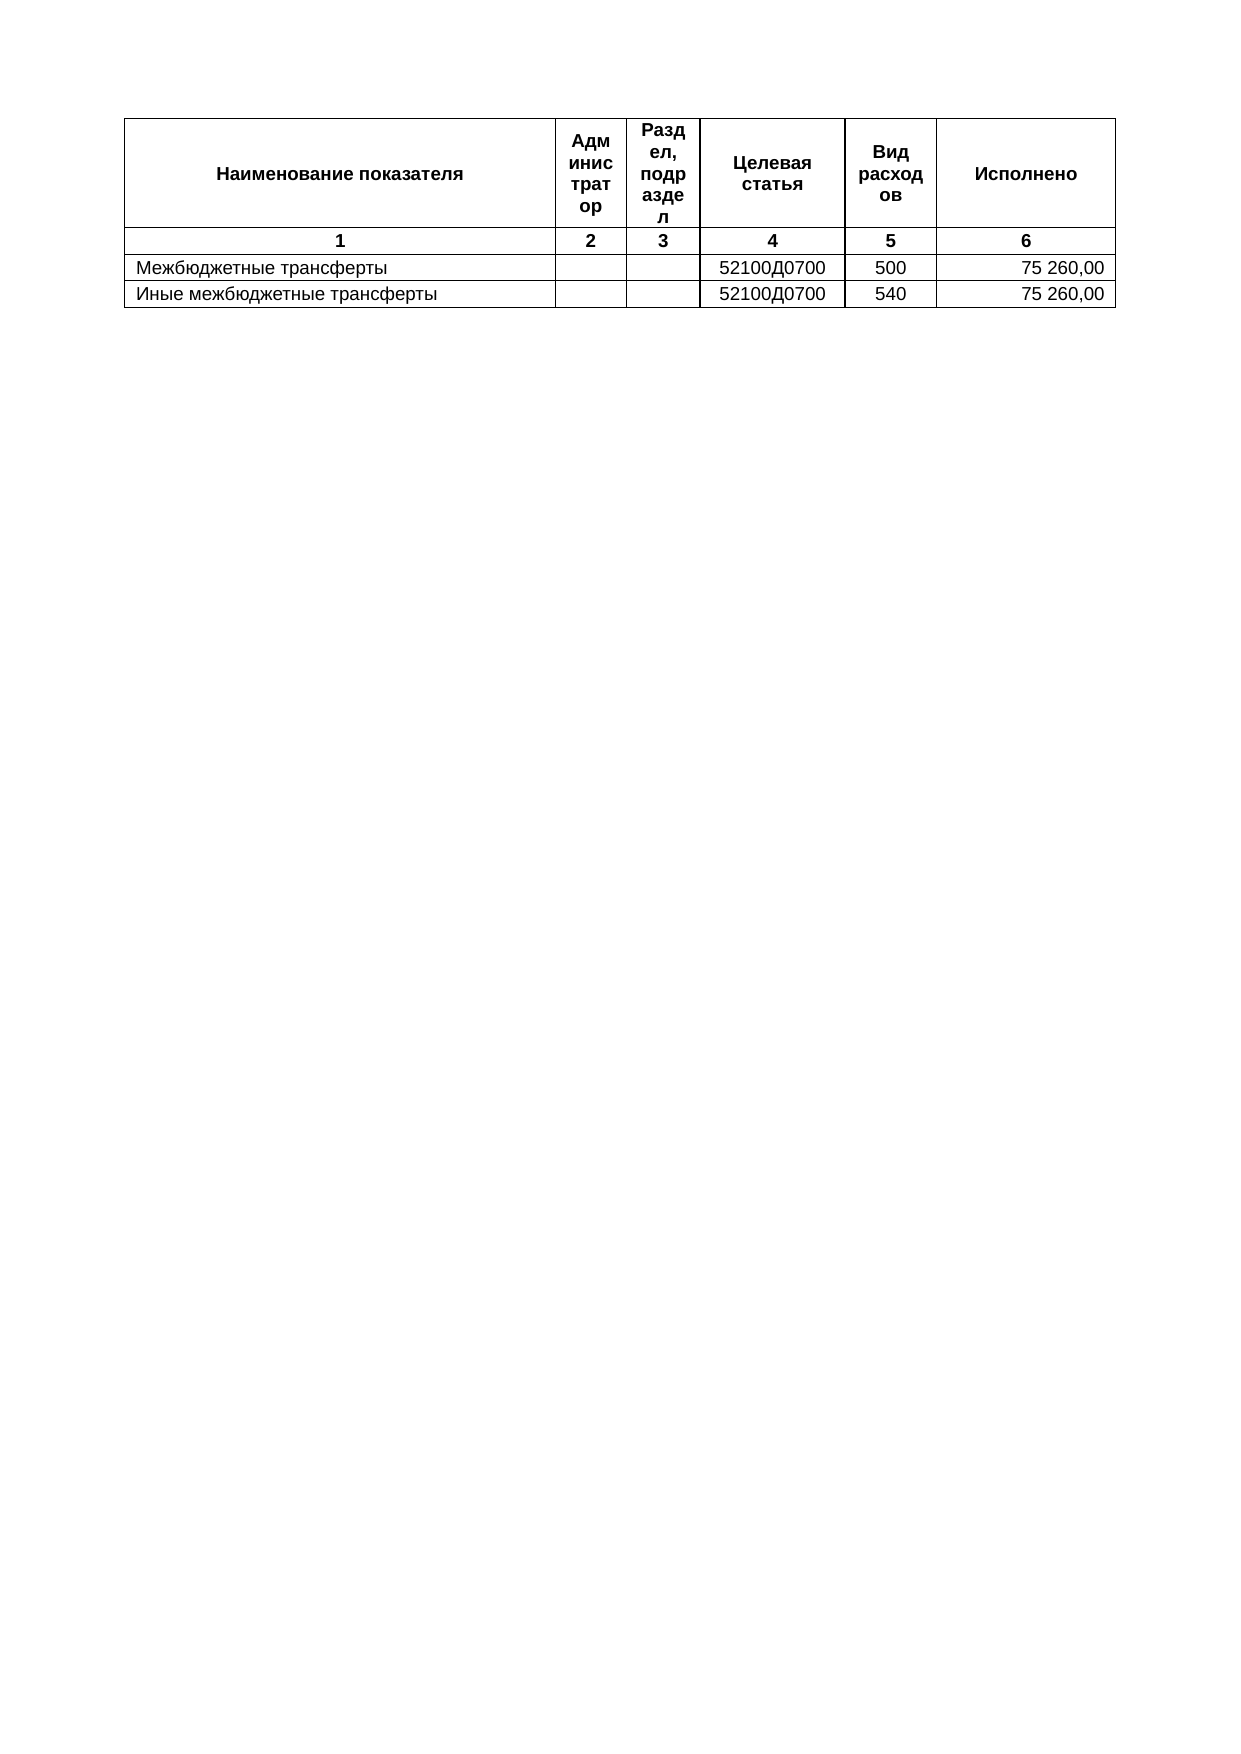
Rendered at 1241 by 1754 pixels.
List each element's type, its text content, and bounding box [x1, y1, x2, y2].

table_cell 75 260,00 [937, 255, 1115, 280]
table_cell 3 [627, 228, 699, 253]
table_header Целевая статья [701, 119, 844, 227]
table_header Вид расходов [846, 119, 936, 227]
table_header Исполнено [937, 119, 1115, 227]
table_cell [556, 255, 626, 280]
table_cell 4 [701, 228, 844, 253]
table_cell 52100Д0700 [701, 255, 844, 280]
table_cell [627, 255, 699, 280]
table_cell 52100Д0700 [701, 281, 844, 307]
table_cell [556, 281, 626, 307]
table_cell 75 260,00 [937, 281, 1115, 307]
table_header Наименование показателя [125, 119, 555, 227]
table_cell Иные межбюджетные трансферты [125, 281, 555, 307]
table_cell 540 [846, 281, 936, 307]
table_header Раздел, подраздел [627, 119, 699, 227]
table_cell 1 [125, 228, 555, 253]
table_header Администратор [556, 119, 626, 227]
table_cell [627, 281, 699, 307]
table_cell Межбюджетные трансферты [125, 255, 555, 280]
table_cell 6 [937, 228, 1115, 253]
table_cell 2 [556, 228, 626, 253]
table_cell 5 [846, 228, 936, 253]
table_cell 500 [846, 255, 936, 280]
